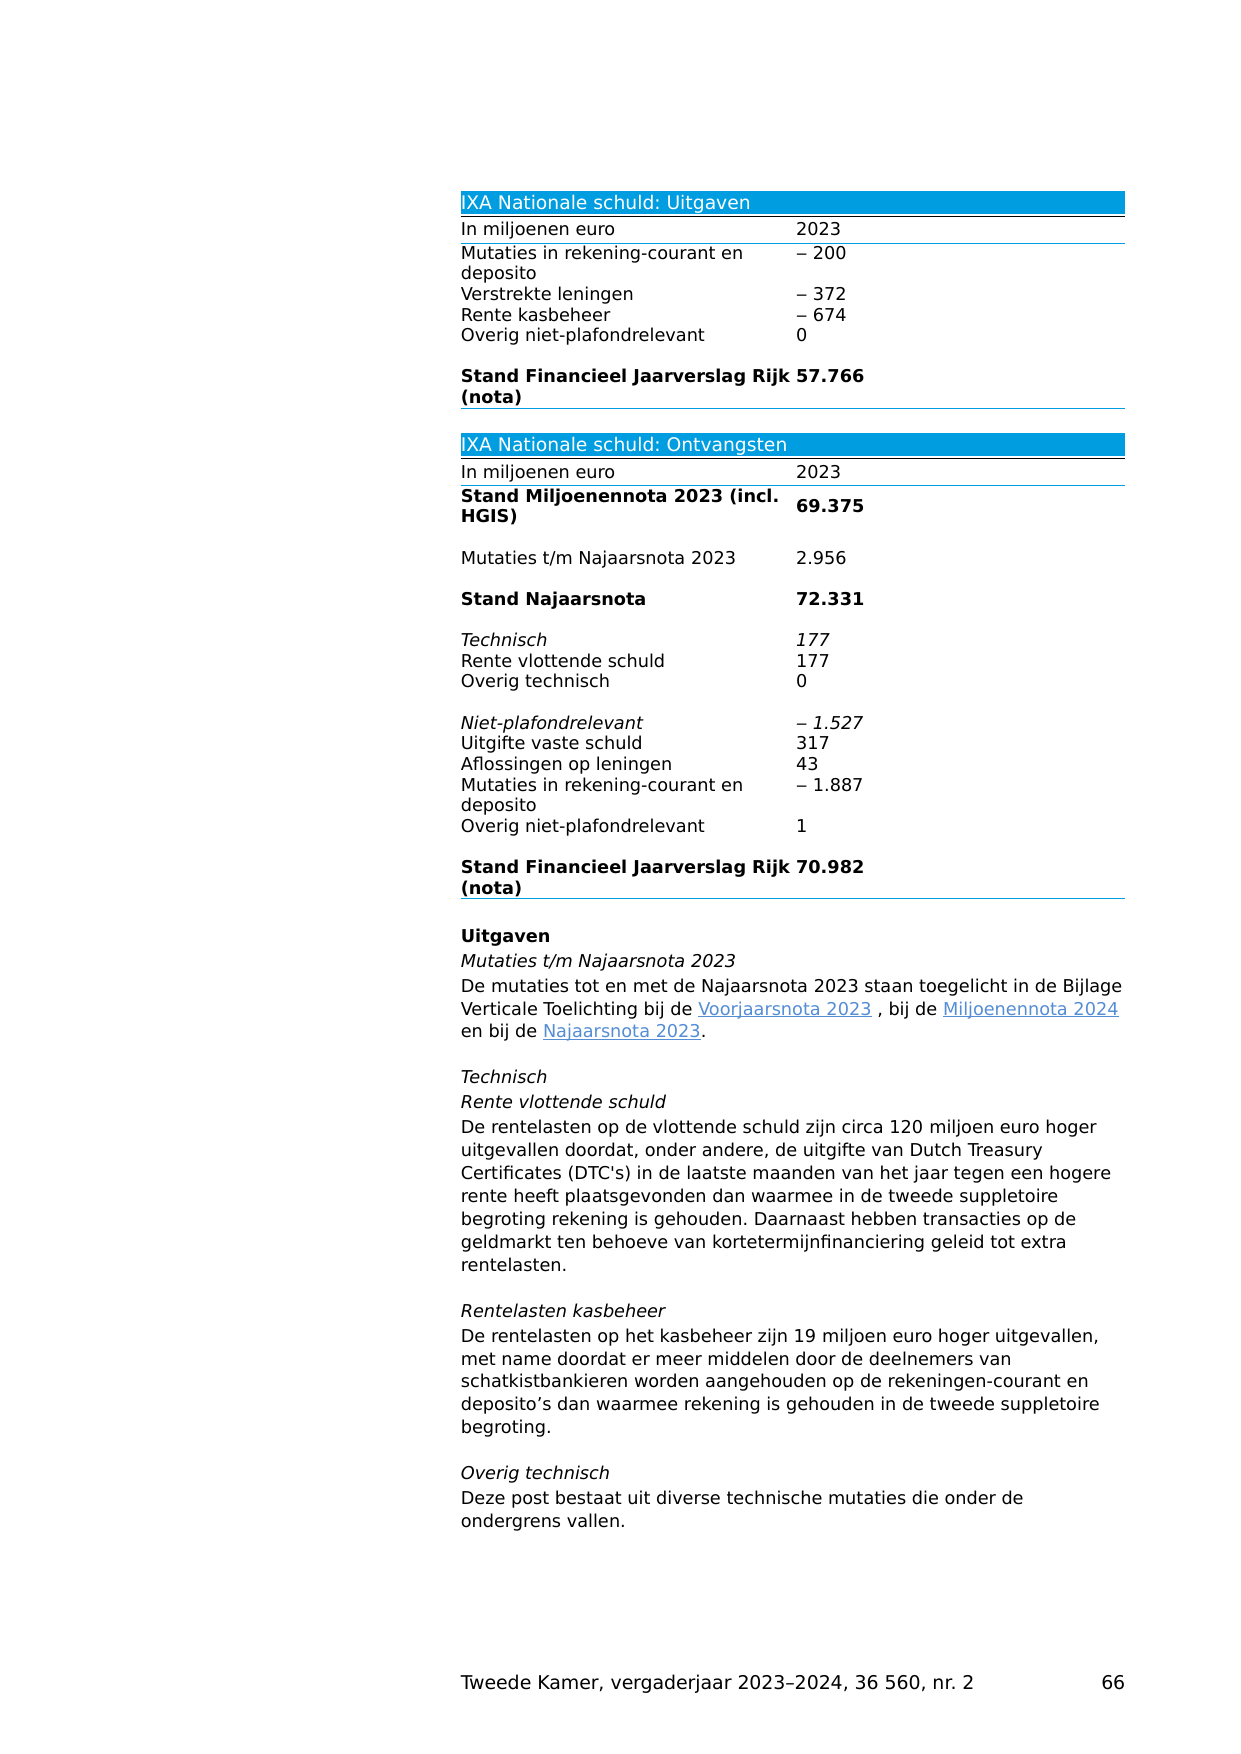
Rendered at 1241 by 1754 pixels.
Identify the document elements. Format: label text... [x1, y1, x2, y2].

table_cell Stand Miljoenennota 2023 (incl. HGIS) [461, 486, 793, 527]
table_cell [461, 527, 793, 548]
table_cell ‒ 674 [793, 305, 1125, 325]
table_cell Rente kasbeheer [461, 305, 793, 325]
table_cell Rente vlottende schuld [461, 651, 793, 671]
table_cell ‒ 1.527 [793, 713, 1125, 733]
table_cell [793, 346, 1125, 366]
table_cell Mutaties in rekening-courant en deposito [461, 244, 793, 284]
table_cell ‒ 1.887 [793, 775, 1125, 816]
table_cell [793, 527, 1125, 548]
text Uitgaven [461, 924, 1125, 947]
text De rentelasten op de vlottende schuld zĳn circa 120 miljoen euro hoger uitgevallen doordat, onder andere, de uitgifte van Dutch Treasury Certificates (DTC's) in de laatste maanden van het jaar tegen een hogere rente heeft plaatsgevonden dan waarmee in de tweede suppletoire begroting rekening is gehouden. Daarnaast hebben transacties op de geldmarkt ten behoeve van kortetermĳnfinanciering geleid tot extra rentelasten. [461, 1115, 1125, 1276]
table_cell 177 [793, 651, 1125, 671]
text Technisch [461, 1065, 1125, 1088]
table_cell 0 [793, 671, 1125, 692]
table_cell [461, 836, 793, 857]
table_cell [793, 610, 1125, 630]
table_cell In miljoenen euro [461, 459, 793, 485]
text Rente vlottende schuld [461, 1090, 1125, 1113]
text Rentelasten kasbeheer [461, 1299, 1125, 1322]
table_cell Overig technisch [461, 671, 793, 692]
table_cell 1 [793, 816, 1125, 836]
table_cell 70.982 [793, 857, 1125, 898]
table_cell 317 [793, 733, 1125, 754]
table_cell Stand Najaarsnota [461, 589, 793, 609]
table_cell ‒ 372 [793, 284, 1125, 304]
table_cell Stand Financieel Jaarverslag Rijk (nota) [461, 366, 793, 408]
table_cell 72.331 [793, 589, 1125, 609]
table_cell 2023 [793, 459, 1125, 485]
table_cell Mutaties in rekening-courant en deposito [461, 775, 793, 816]
table_cell [793, 836, 1125, 857]
table_cell Niet-plafondrelevant [461, 713, 793, 733]
table_cell 177 [793, 630, 1125, 651]
table_cell ‒ 200 [793, 244, 1125, 284]
table_cell 43 [793, 754, 1125, 774]
table_cell [461, 568, 793, 589]
table_cell 2023 [793, 217, 1125, 243]
table_cell [461, 610, 793, 630]
table_cell [793, 692, 1125, 713]
table_cell In miljoenen euro [461, 217, 793, 243]
table_cell Mutaties t/m Najaarsnota 2023 [461, 548, 793, 568]
text De rentelasten op het kasbeheer zĳn 19 miljoen euro hoger uitgevallen, met name doordat er meer middelen door de deelnemers van schatkistbankieren worden aangehouden op de rekeningen-courant en deposito’s dan waarmee rekening is gehouden in de tweede suppletoire begroting. [461, 1324, 1125, 1438]
text Mutaties t/m Najaarsnota 2023 [461, 949, 1125, 972]
table_cell Verstrekte leningen [461, 284, 793, 304]
table_cell Technisch [461, 630, 793, 651]
table_cell Aflossingen op leningen [461, 754, 793, 774]
table_cell Overig niet-plafondrelevant [461, 325, 793, 346]
table_cell 69.375 [793, 486, 1125, 527]
table_cell Overig niet-plafondrelevant [461, 816, 793, 836]
table_cell [461, 346, 793, 366]
text Overig technisch [461, 1461, 1125, 1484]
table_cell [461, 692, 793, 713]
text Deze post bestaat uit diverse technische mutaties die onder de ondergrens vallen. [461, 1486, 1125, 1532]
table_cell Uitgifte vaste schuld [461, 733, 793, 754]
table_cell [793, 568, 1125, 589]
text De mutaties tot en met de Najaarsnota 2023 staan toegelicht in de Bijlage Verticale Toelichting bij de Voorjaarsnota 2023 , bij de Miljoenennota 2024 en bij de Najaarsnota 2023. [461, 974, 1125, 1042]
table_cell 57.766 [793, 366, 1125, 408]
table_cell Stand Financieel Jaarverslag Rijk (nota) [461, 857, 793, 898]
table_cell 2.956 [793, 548, 1125, 568]
table_cell 0 [793, 325, 1125, 346]
